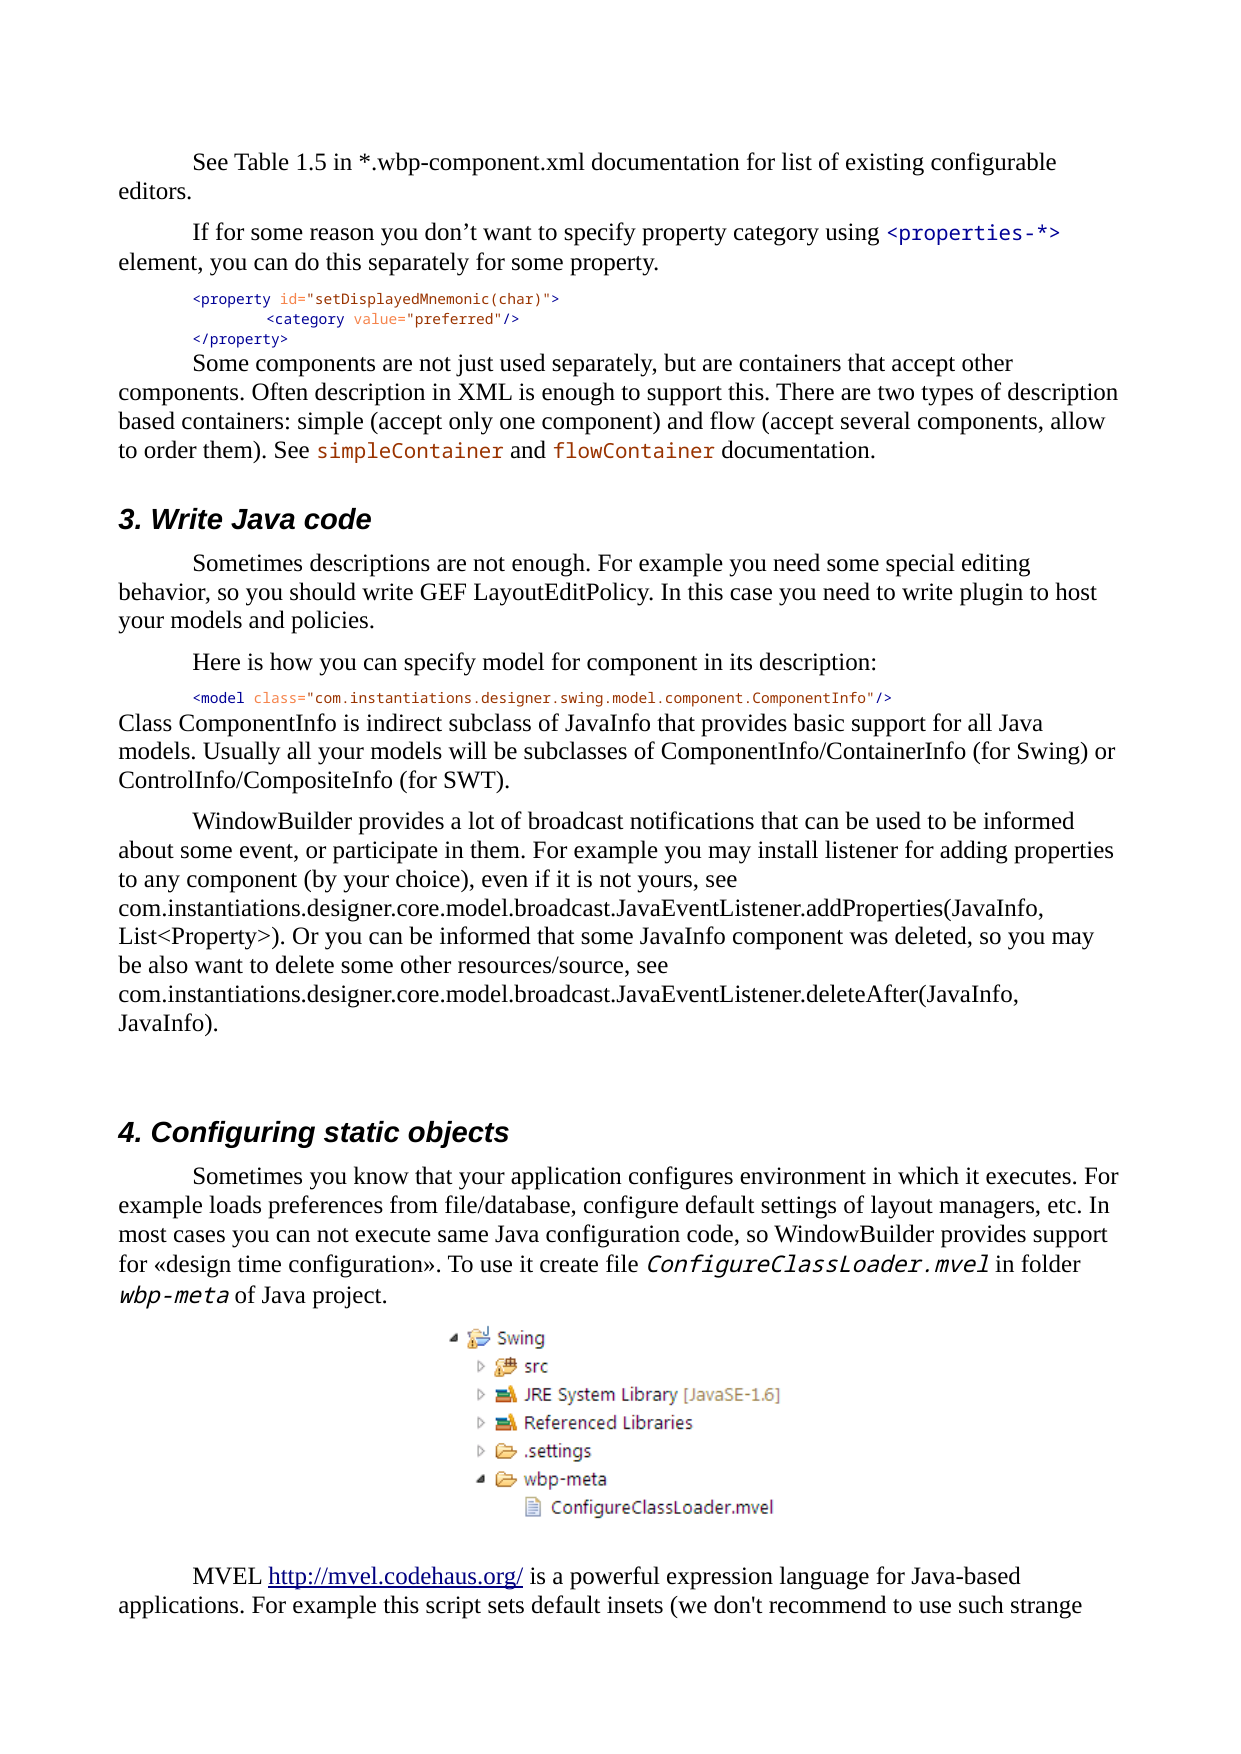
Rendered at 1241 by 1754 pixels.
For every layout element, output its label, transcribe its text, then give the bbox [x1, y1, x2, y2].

subtitle 3. Write Java code [118, 502, 1122, 535]
text <category value="preferred"/> [118, 309, 1122, 329]
text Sometimes you know that your application configures environment in which it executes. For example loads preferences from file/database, configure default settings of layout managers, etc. In most cases you can not execute same Java configuration code, so WindowBuilder provides support for «design time configuration». To use it create file ConfigureClassLoader.mvel in folder wbp-meta of Java project. [118, 1161, 1122, 1310]
text Some components are not just used separately, but are containers that accept other components. Often description in XML is enough to support this. There are two types of description based containers: simple (accept only one component) and flow (accept several components, allow to order them). See simpleContainer and flowContainer documentation. [118, 348, 1122, 464]
text Sometimes descriptions are not enough. For example you need some special editing behavior, so you should write GEF LayoutEditPolicy. In this case you need to write plugin to host your models and policies. [118, 548, 1122, 634]
text See Table 1.5 in *.wbp-component.xml documentation for list of existing configurable editors. [118, 147, 1122, 205]
text <model class="com.instantiations.designer.swing.model.component.ComponentInfo"/> [118, 688, 1122, 708]
subtitle 4. Configuring static objects [118, 1115, 1122, 1149]
text WindowBuilder provides a lot of broadcast notifications that can be used to be informed about some event, or participate in them. For example you may install listener for adding properties to any component (by your choice), even if it is not yours, see com.instantiations.designer.core.model.broadcast.JavaEventListener.addProperties(JavaInfo, List<Property>). Or you can be informed that some JavaInfo component was deleted, so you may be also want to delete some other resources/source, see com.instantiations.designer.core.model.broadcast.JavaEventListener.deleteAfter(JavaInfo, JavaInfo). [118, 806, 1122, 1036]
text If for some reason you don’t want to specify property category using <properties-*> element, you can do this separately for some property. [118, 217, 1122, 276]
picture [442, 1322, 798, 1521]
text Class ComponentInfo is indirect subclass of JavaInfo that provides basic support for all Java models. Usually all your models will be subclasses of ComponentInfo/ContainerInfo (for Swing) or ControlInfo/CompositeInfo (for SWT). [118, 708, 1122, 794]
text Here is how you can specify model for component in its description: [118, 647, 1122, 675]
text MVEL http://mvel.codehaus.org/ is a powerful expression language for Java-based applications. For example this script sets default insets (we don't recommend to use such strange [118, 1561, 1122, 1619]
text </property> [118, 329, 1122, 348]
text <property id="setDisplayedMnemonic(char)"> [118, 289, 1122, 309]
